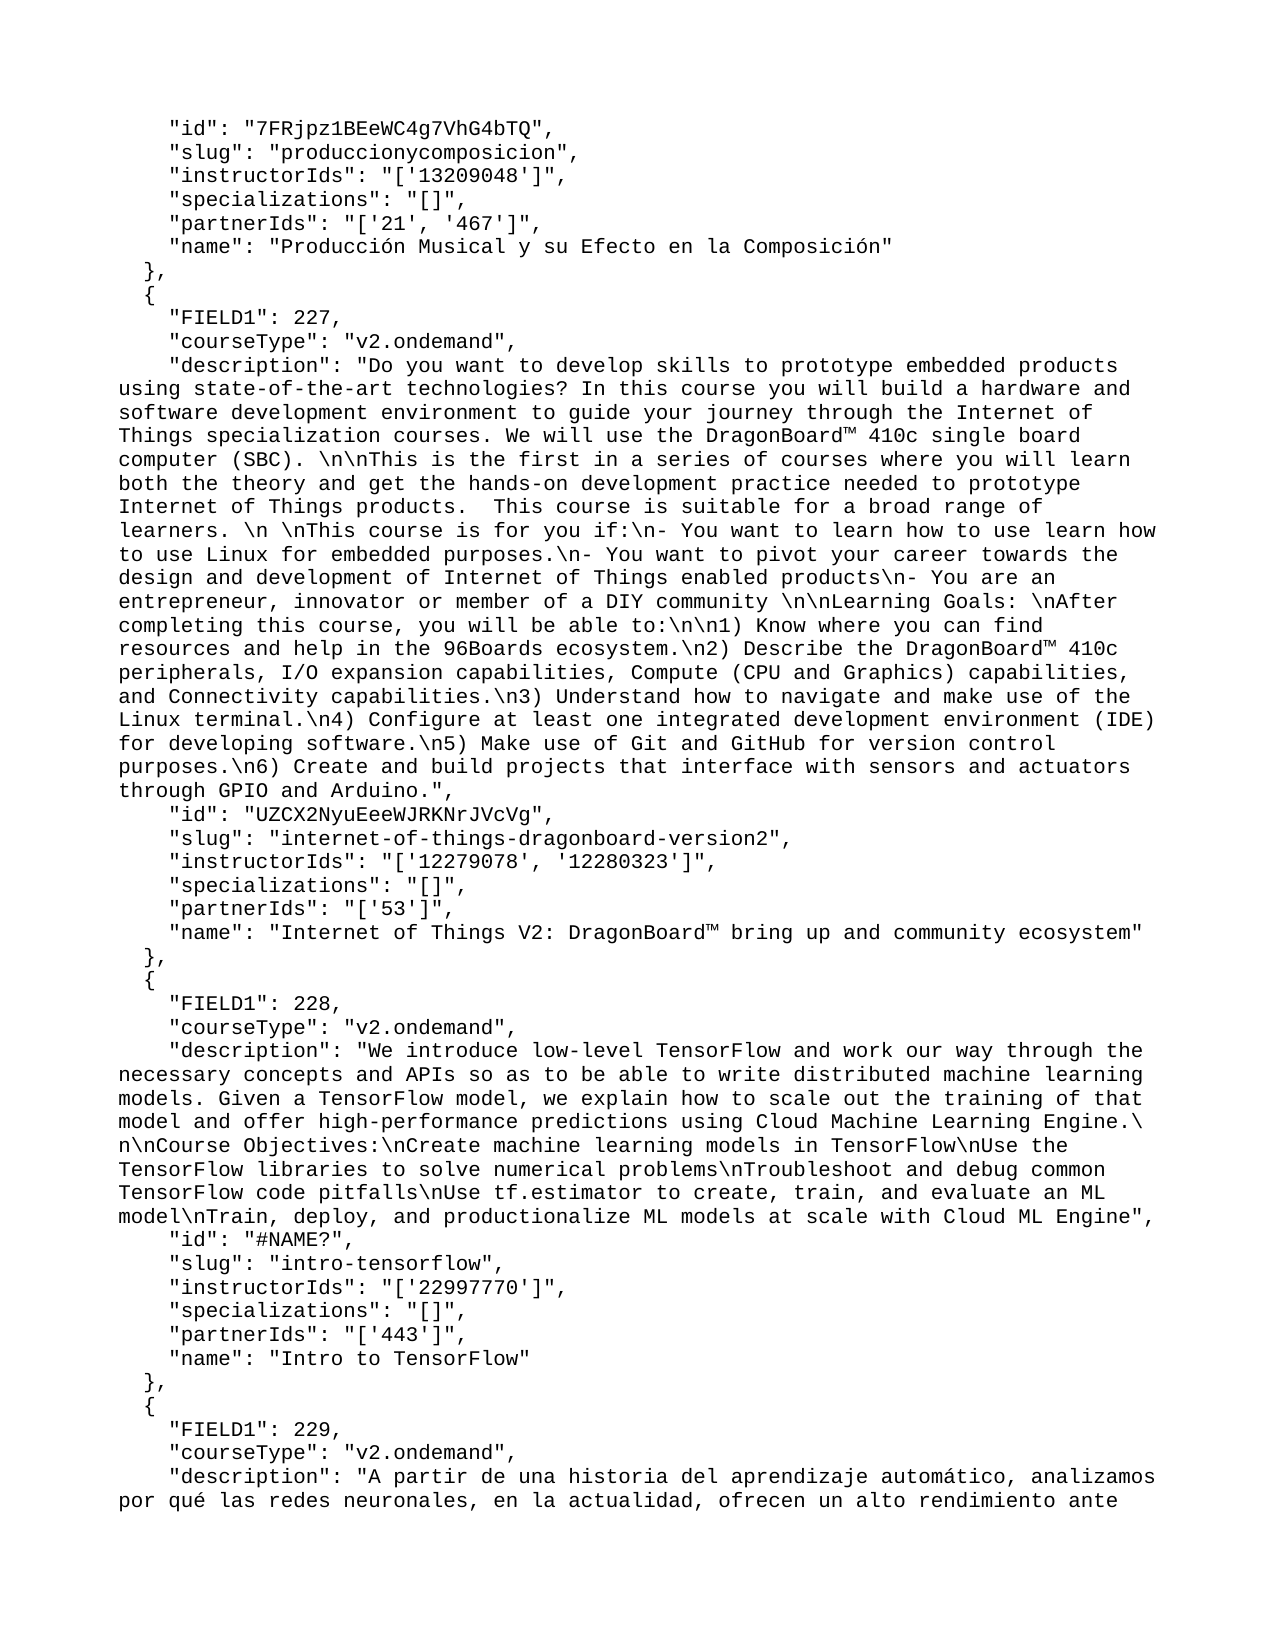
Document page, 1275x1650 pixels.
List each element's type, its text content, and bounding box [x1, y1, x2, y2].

text "name": "Producción Musical y su Efecto en la Composición" [118, 236, 1157, 260]
text "slug": "intro-tensorflow", [118, 1253, 1157, 1277]
text { [118, 1395, 1157, 1419]
text "courseType": "v2.ondemand", [118, 1442, 1157, 1466]
text "FIELD1": 227, [118, 307, 1157, 331]
text "FIELD1": 228, [118, 993, 1157, 1017]
text "partnerIds": "['53']", [118, 898, 1157, 922]
text { [118, 969, 1157, 993]
text "specializations": "[]", [118, 1300, 1157, 1324]
text { [118, 284, 1157, 307]
text "description": "A partir de una historia del aprendizaje automático, analizamos por qué las redes neuronales, en la actualidad, ofrecen un alto rendimiento ante [118, 1466, 1157, 1513]
text "slug": "produccionycomposicion", [118, 142, 1157, 165]
text "instructorIds": "['22997770']", [118, 1277, 1157, 1300]
text "FIELD1": 229, [118, 1419, 1157, 1442]
text "name": "Intro to TensorFlow" [118, 1348, 1157, 1371]
text "partnerIds": "['21', '467']", [118, 213, 1157, 236]
text "specializations": "[]", [118, 875, 1157, 898]
text "courseType": "v2.ondemand", [118, 331, 1157, 354]
text "id": "UZCX2NyuEeeWJRKNrJVcVg", [118, 804, 1157, 827]
text "courseType": "v2.ondemand", [118, 1017, 1157, 1040]
text "instructorIds": "['12279078', '12280323']", [118, 851, 1157, 875]
text "id": "#NAME?", [118, 1229, 1157, 1253]
text "instructorIds": "['13209048']", [118, 165, 1157, 189]
text "description": "We introduce low-level TensorFlow and work our way through the necessary concepts and APIs so as to be able to write distributed machine learning models. Given a TensorFlow model, we explain how to scale out the training of that model and offer high-performance predictions using Cloud Machine Learning Engine.\n\nCourse Objectives:\nCreate machine learning models in TensorFlow\nUse the TensorFlow libraries to solve numerical problems\nTroubleshoot and debug common TensorFlow code pitfalls\nUse tf.estimator to create, train, and evaluate an ML model\nTrain, deploy, and productionalize ML models at scale with Cloud ML Engine", [118, 1040, 1157, 1229]
text "id": "7FRjpz1BEeWC4g7VhG4bTQ", [118, 118, 1157, 142]
text }, [118, 260, 1157, 284]
text }, [118, 1371, 1157, 1395]
text "description": "Do you want to develop skills to prototype embedded products using state-of-the-art technologies? In this course you will build a hardware and software development environment to guide your journey through the Internet of Things specialization courses. We will use the DragonBoard™ 410c single board computer (SBC). \n\nThis is the first in a series of courses where you will learn both the theory and get the hands-on development practice needed to prototype Internet of Things products. This course is suitable for a broad range of learners. \n \nThis course is for you if:\n- You want to learn how to use learn how to use Linux for embedded purposes.\n- You want to pivot your career towards the design and development of Internet of Things enabled products\n- You are an entrepreneur, innovator or member of a DIY community \n\nLearning Goals: \nAfter completing this course, you will be able to:\n\n1) Know where you can find resources and help in the 96Boards ecosystem.\n2) Describe the DragonBoard™ 410c peripherals, I/O expansion capabilities, Compute (CPU and Graphics) capabilities, and Connectivity capabilities.\n3) Understand how to navigate and make use of the Linux terminal.\n4) Configure at least one integrated development environment (IDE) for developing software.\n5) Make use of Git and GitHub for version control purposes.\n6) Create and build projects that interface with sensors and actuators through GPIO and Arduino.", [118, 354, 1157, 804]
text "specializations": "[]", [118, 189, 1157, 213]
text "partnerIds": "['443']", [118, 1324, 1157, 1348]
text }, [118, 946, 1157, 969]
text "slug": "internet-of-things-dragonboard-version2", [118, 827, 1157, 851]
text "name": "Internet of Things V2: DragonBoard™ bring up and community ecosystem" [118, 922, 1157, 946]
